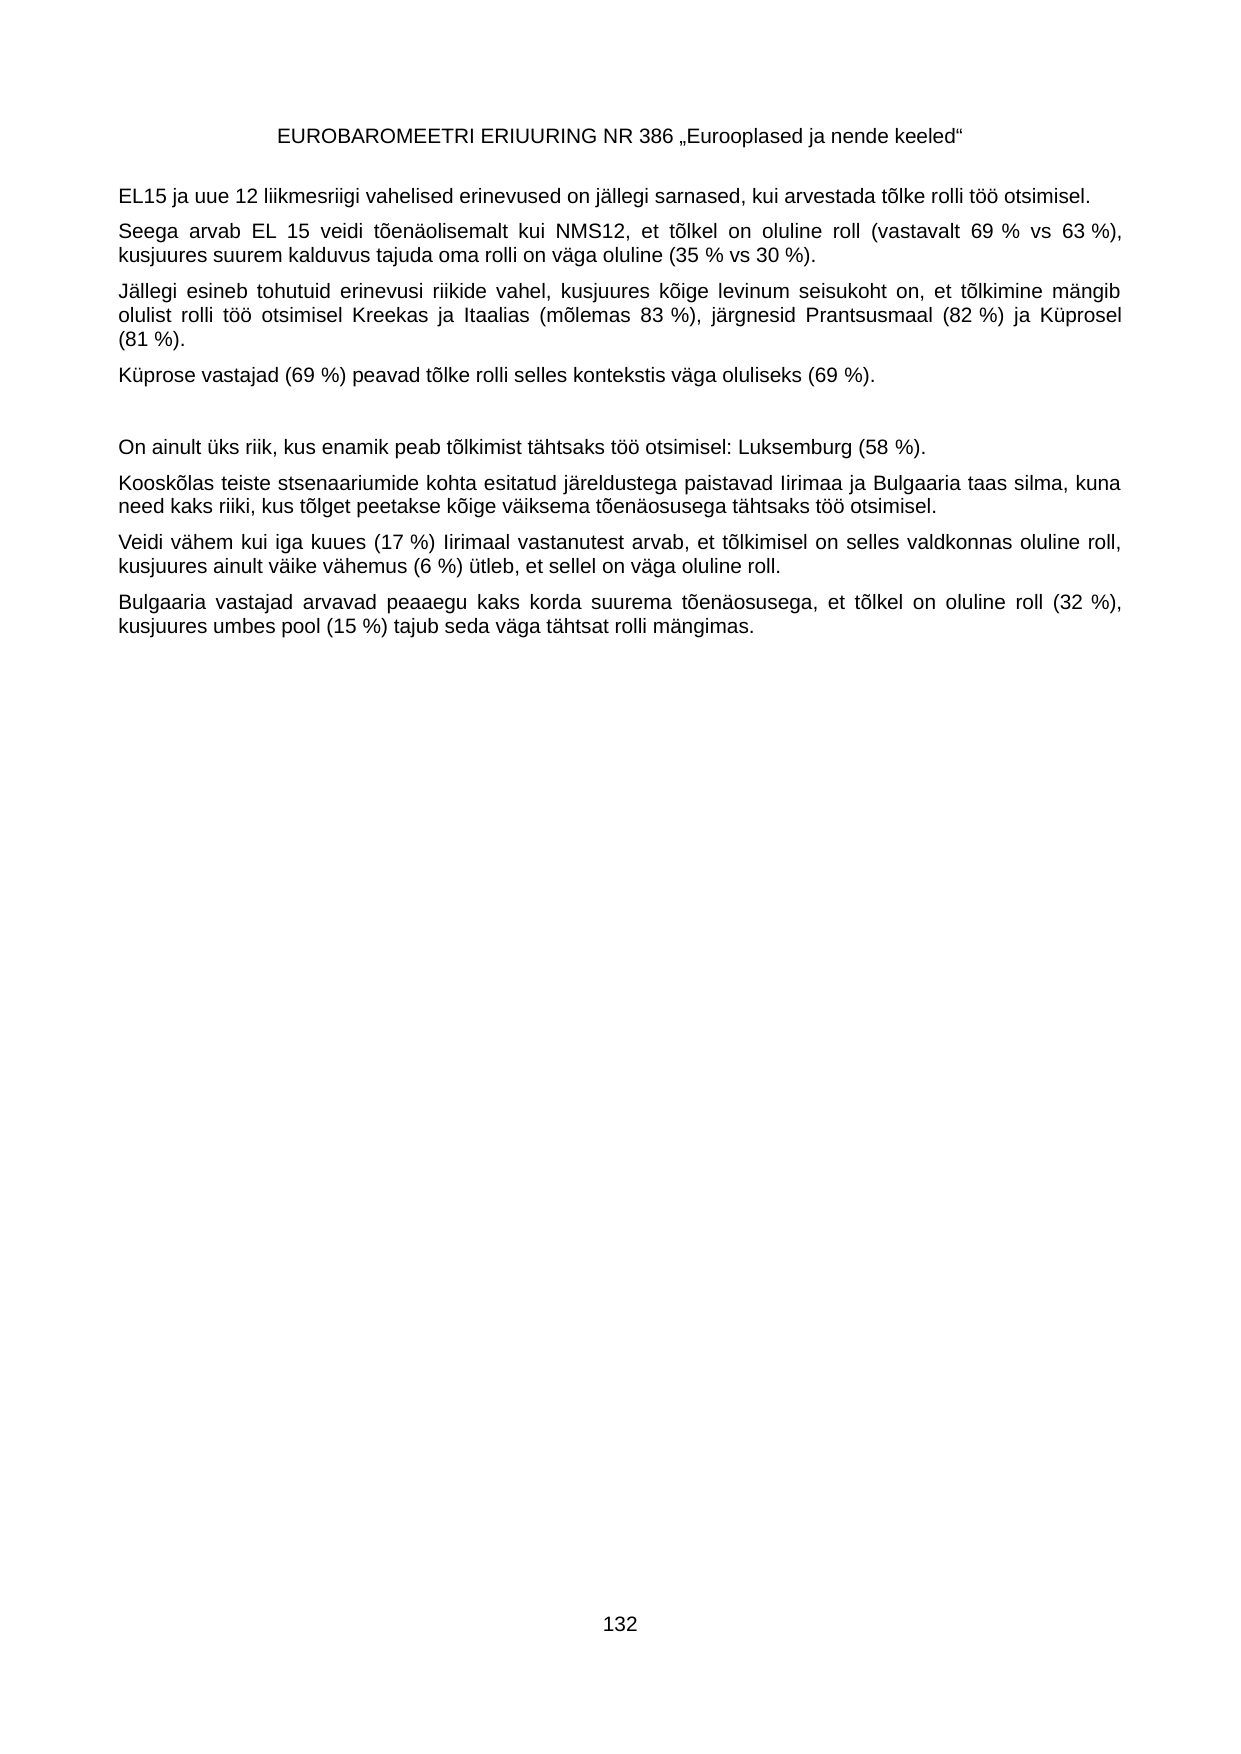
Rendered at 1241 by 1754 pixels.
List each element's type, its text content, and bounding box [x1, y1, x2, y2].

text Küprose vastajad (69 %) peavad tõlke rolli selles kontekstis väga oluliseks (69 %). [118, 363, 1122, 387]
text Seega arvab EL 15 veidi tõenäolisemalt kui NMS12, et tõlkel on oluline roll (vastavalt 69 % vs 63 %), kusjuures suurem kalduvus tajuda oma rolli on väga oluline (35 % vs 30 %). [118, 219, 1122, 267]
text Jällegi esineb tohutuid erinevusi riikide vahel, kusjuures kõige levinum seisukoht on, et tõlkimine mängib olulist rolli töö otsimisel Kreekas ja Itaalias (mõlemas 83 %), järgnesid Prantsusmaal (82 %) ja Küprosel (81 %). [118, 279, 1122, 351]
text Kooskõlas teiste stsenaariumide kohta esitatud järeldustega paistavad Iirimaa ja Bulgaaria taas silma, kuna need kaks riiki, kus tõlget peetakse kõige väiksema tõenäosusega tähtsaks töö otsimisel. [118, 470, 1122, 518]
text EL15 ja uue 12 liikmesriigi vahelised erinevused on jällegi sarnased, kui arvestada tõlke rolli töö otsimisel. [118, 183, 1122, 207]
text On ainult üks riik, kus enamik peab tõlkimist tähtsaks töö otsimisel: Luksemburg (58 %). [118, 434, 1122, 458]
text Veidi vähem kui iga kuues (17 %) Iirimaal vastanutest arvab, et tõlkimisel on selles valdkonnas oluline roll, kusjuures ainult väike vähemus (6 %) ütleb, et sellel on väga oluline roll. [118, 530, 1122, 578]
text Bulgaaria vastajad arvavad peaaegu kaks korda suurema tõenäosusega, et tõlkel on oluline roll (32 %), kusjuures umbes pool (15 %) tajub seda väga tähtsat rolli mängimas. [118, 590, 1122, 638]
